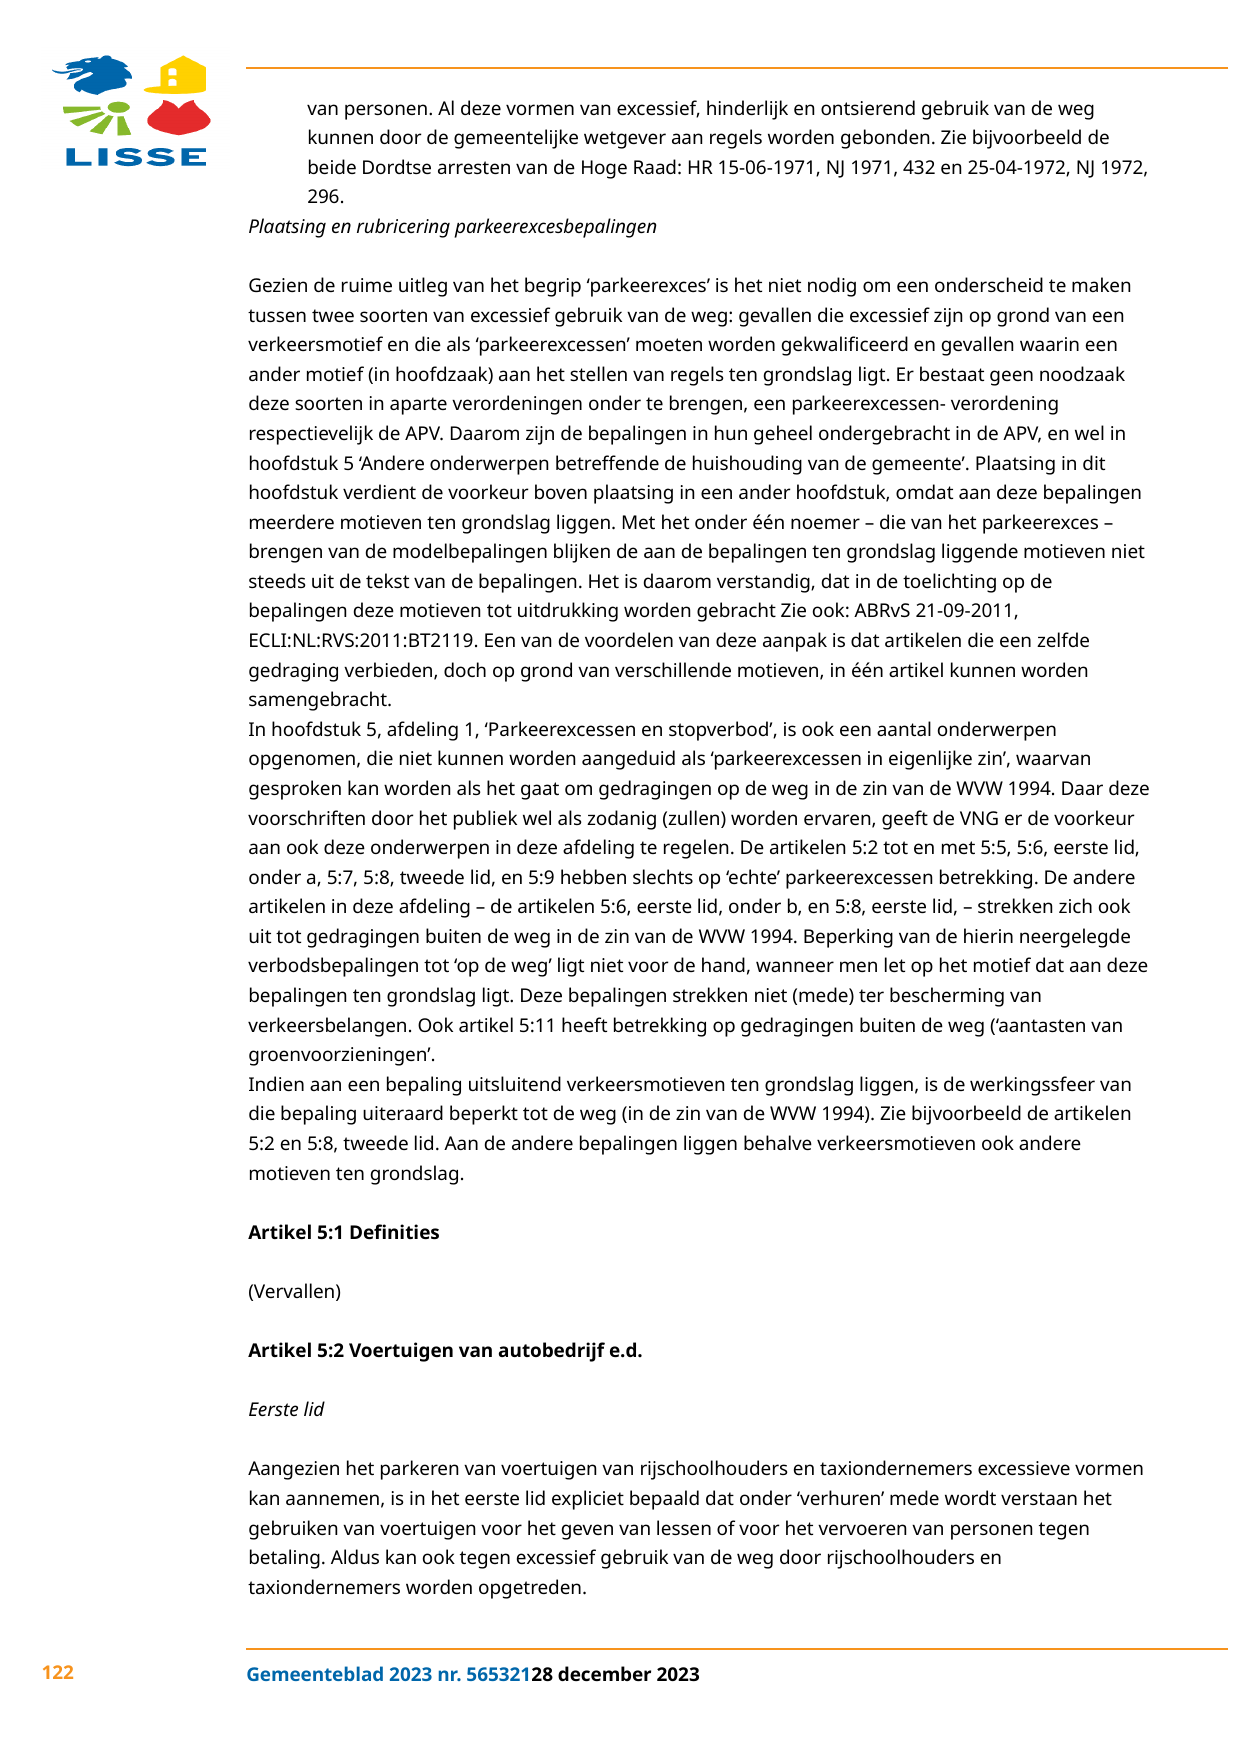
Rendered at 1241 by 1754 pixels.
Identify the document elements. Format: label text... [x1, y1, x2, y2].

text Eerste lid [248, 1396, 1152, 1422]
text (Vervallen) [248, 1278, 1152, 1304]
text Indien aan een bepaling uitsluitend verkeersmotieven ten grondslag liggen, is de werkingssfeer van die bepaling uiteraard beperkt tot de weg (in de zin van de WVW 1994). Zie bijvoorbeeld de artikelen 5:2 en 5:8, tweede lid. Aan de andere bepalingen liggen behalve verkeersmotieven ook andere motieven ten grondslag. [248, 1071, 1152, 1186]
text Gezien de ruime uitleg van het begrip ‘parkeerexces’ is het niet nodig om een onderscheid te maken tussen twee soorten van excessief gebruik van de weg: gevallen die excessief zijn op grond van een verkeersmotief en die als ‘parkeerexcessen’ moeten worden gekwalificeerd en gevallen waarin een ander motief (in hoofdzaak) aan het stellen van regels ten grondslag ligt. Er bestaat geen noodzaak deze soorten in aparte verordeningen onder te brengen, een parkeerexcessen- verordening respectievelijk de APV. Daarom zijn de bepalingen in hun geheel ondergebracht in de APV, en wel in hoofdstuk 5 ‘Andere onderwerpen betreffende de huishouding van de gemeente’. Plaatsing in dit hoofdstuk verdient de voorkeur boven plaatsing in een ander hoofdstuk, omdat aan deze bepalingen meerdere motieven ten grondslag liggen. Met het onder één noemer – die van het parkeerexces – brengen van de modelbepalingen blijken de aan de bepalingen ten grondslag liggende motieven niet steeds uit de tekst van de bepalingen. Het is daarom verstandig, dat in de toelichting op de bepalingen deze motieven tot uitdrukking worden gebracht Zie ook: ABRvS 21-09-2011, ECLI:NL:RVS:2011:BT2119. Een van de voordelen van deze aanpak is dat artikelen die een zelfde gedraging verbieden, doch op grond van verschillende motieven, in één artikel kunnen worden samengebracht. [248, 272, 1152, 712]
text Plaatsing en rubricering parkeerexcesbepalingen [248, 213, 1152, 239]
picture [41, 47, 231, 172]
text Aangezien het parkeren van voertuigen van rijschoolhouders en taxiondernemers excessieve vormen kan aannemen, is in het eerste lid expliciet bepaald dat onder ‘verhuren’ mede wordt verstaan het gebruiken van voertuigen voor het geven van lessen of voor het vervoeren van personen tegen betaling. Aldus kan ook tegen excessief gebruik van de weg door rijschoolhouders en taxiondernemers worden opgetreden. [248, 1456, 1152, 1600]
text Artikel 5:2 Voertuigen van autobedrijf e.d. [248, 1337, 1152, 1363]
text Artikel 5:1 Definities [248, 1219, 1152, 1245]
text In hoofdstuk 5, afdeling 1, ‘Parkeerexcessen en stopverbod’, is ook een aantal onderwerpen opgenomen, die niet kunnen worden aangeduid als ‘parkeerexcessen in eigenlijke zin’, waarvan gesproken kan worden als het gaat om gedragingen op de weg in de zin van de WVW 1994. Daar deze voorschriften door het publiek wel als zodanig (zullen) worden ervaren, geeft de VNG er de voorkeur aan ook deze onderwerpen in deze afdeling te regelen. De artikelen 5:2 tot en met 5:5, 5:6, eerste lid, onder a, 5:7, 5:8, tweede lid, en 5:9 hebben slechts op ‘echte’ parkeerexcessen betrekking. De andere artikelen in deze afdeling – de artikelen 5:6, eerste lid, onder b, en 5:8, eerste lid, – strekken zich ook uit tot gedragingen buiten de weg in de zin van de WVW 1994. Beperking van de hierin neergelegde verbodsbepalingen tot ‘op de weg’ ligt niet voor de hand, wanneer men let op het motief dat aan deze bepalingen ten grondslag ligt. Deze bepalingen strekken niet (mede) ter bescherming van verkeersbelangen. Ook artikel 5:11 heeft betrekking op gedragingen buiten de weg (‘aantasten van groenvoorzieningen’. [248, 716, 1152, 1067]
list van personen. Al deze vormen van excessief, hinderlijk en ontsierend gebruik van de weg kunnen door de gemeentelijke wetgever aan regels worden gebonden. Zie bijvoorbeeld de beide Dordtse arresten van de Hoge Raad: HR 15-06-1971, NJ 1971, 432 en 25-04-1972, NJ 1972, 296. [248, 95, 1152, 209]
